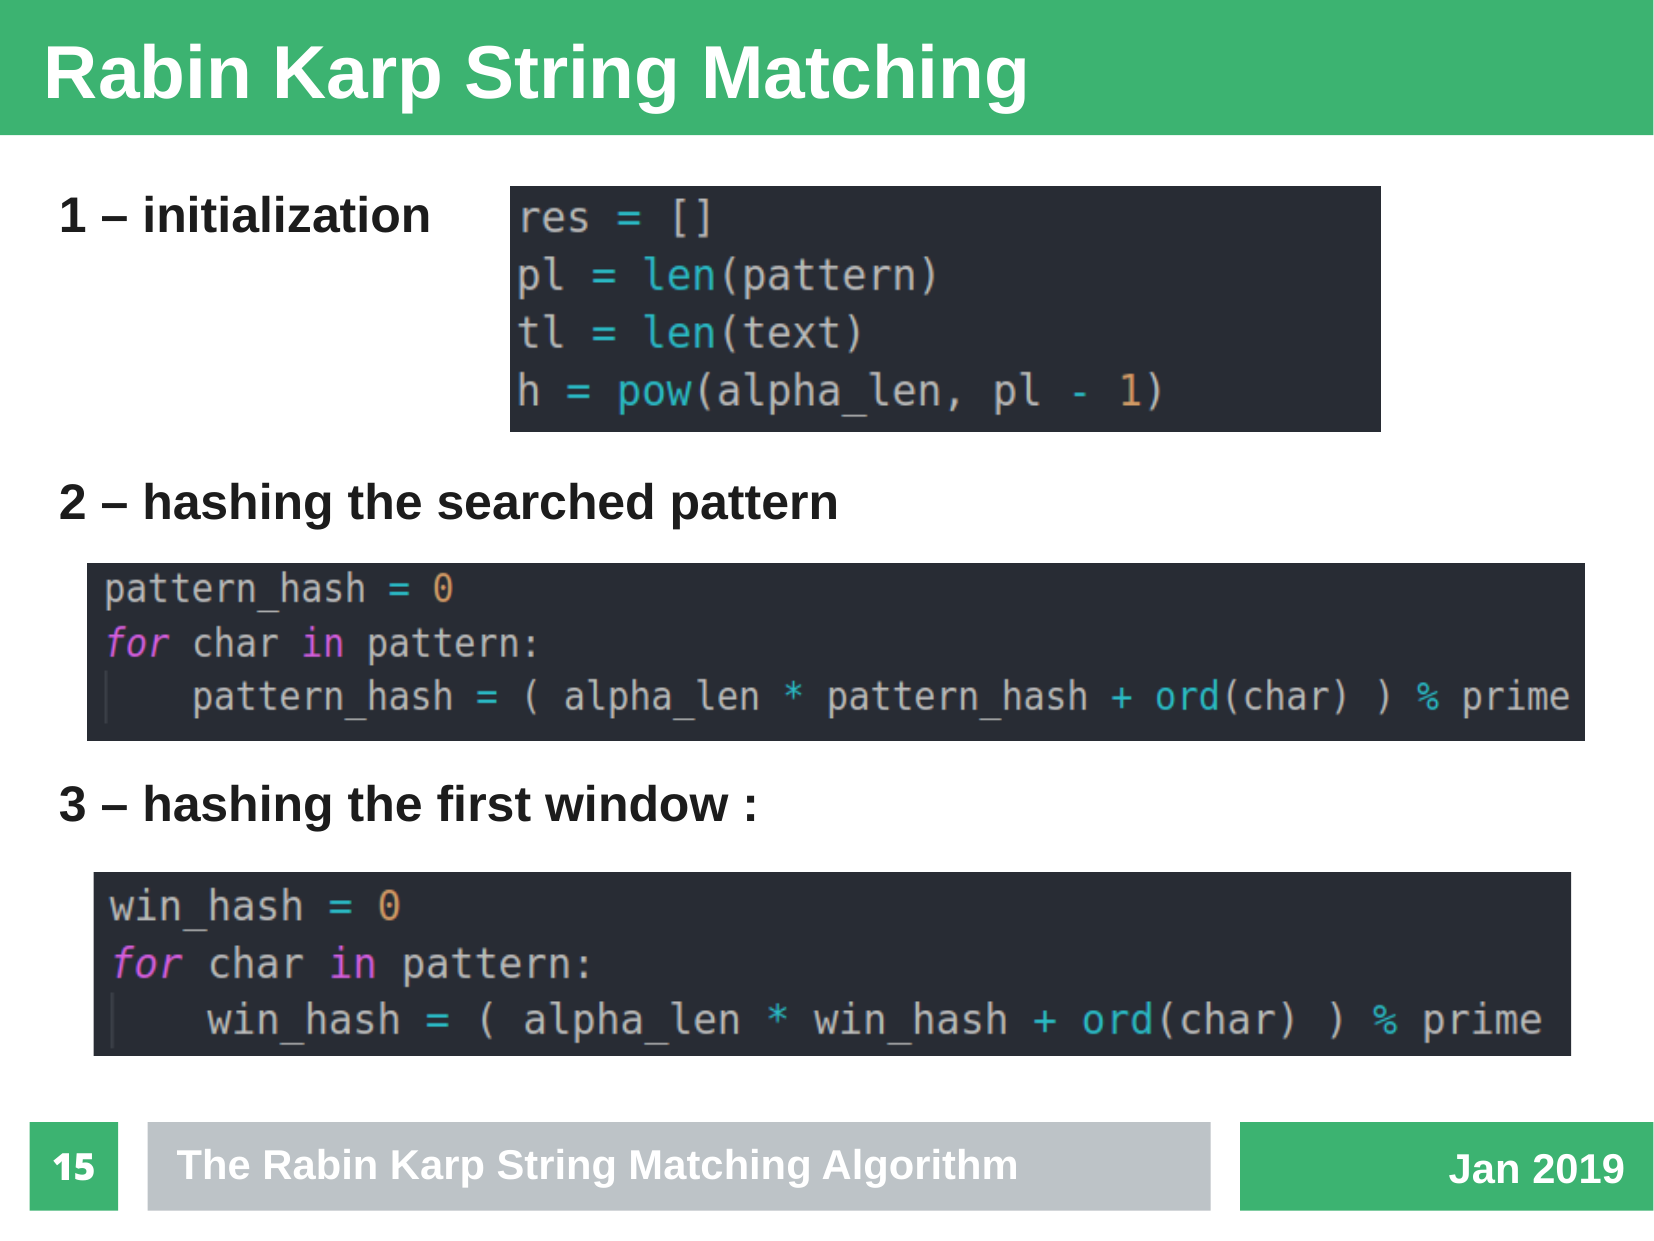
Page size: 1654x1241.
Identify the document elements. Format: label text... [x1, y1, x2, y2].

text_box The Rabin Karp String Matching Algorithm [161, 1133, 1156, 1197]
picture [87, 563, 1585, 741]
list 1 – initialization 2 – hashing the searched pattern 3 – hashing the first window : [59, 186, 1606, 1081]
title Rabin Karp String Matching [43, 24, 1653, 115]
picture [510, 186, 1381, 432]
text_box Jan 2019 [1433, 1138, 1654, 1203]
picture [93, 872, 1572, 1056]
